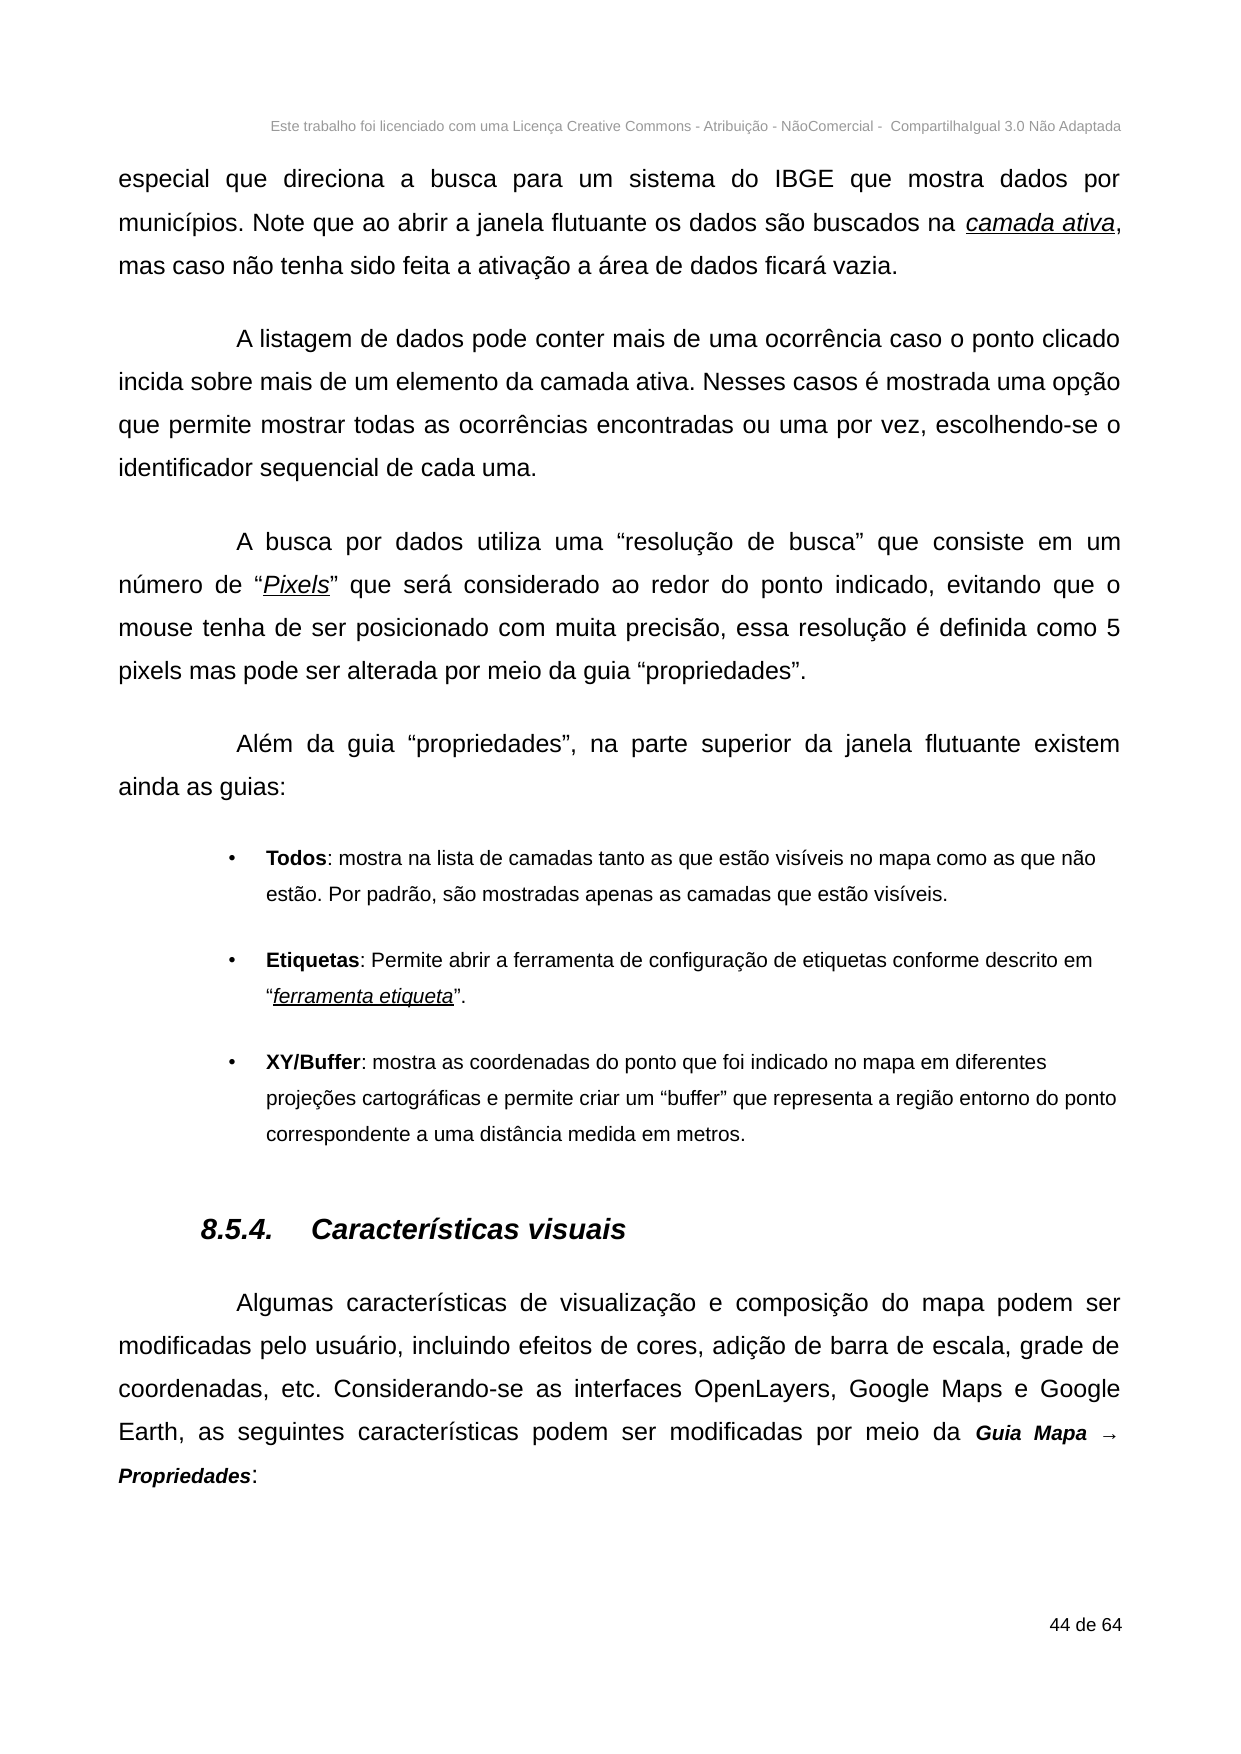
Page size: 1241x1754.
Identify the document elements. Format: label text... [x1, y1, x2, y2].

subtitle Características visuais [163, 1212, 1122, 1246]
text especial que direciona a busca para um sistema do IBGE que mostra dados por municípios. Note que ao abrir a janela flutuante os dados são buscados na camada ativa, mas caso não tenha sido feita a ativação a área de dados ficará vazia. [118, 164, 1122, 279]
text A busca por dados utiliza uma “resolução de busca” que consiste em um número de “Pixels” que será considerado ao redor do ponto indicado, evitando que o mouse tenha de ser posicionado com muita precisão, essa resolução é definida como 5 pixels mas pode ser alterada por meio da guia “propriedades”. [118, 526, 1122, 684]
text A listagem de dados pode conter mais de uma ocorrência caso o ponto clicado incida sobre mais de um elemento da camada ativa. Nesses casos é mostrada uma opção que permite mostrar todas as ocorrências encontradas ou uma por vez, escolhendo-se o identificador sequencial de cada uma. [118, 324, 1122, 482]
list XY/Buffer: mostra as coordenadas do ponto que foi indicado no mapa em diferentes projeções cartográficas e permite criar um “buffer” que representa a região entorno do ponto correspondente a uma distância medida em metros. [228, 1049, 1122, 1146]
text Além da guia “propriedades”, na parte superior da janela flutuante existem ainda as guias: [118, 729, 1122, 801]
text Algumas características de visualização e composição do mapa podem ser modificadas pelo usuário, incluindo efeitos de cores, adição de barra de escala, grade de coordenadas, etc. Considerando-se as interfaces OpenLayers, Google Maps e Google Earth, as seguintes características podem ser modificadas por meio da Guia mapa → propriedades: [118, 1287, 1122, 1489]
list Etiquetas: Permite abrir a ferramenta de configuração de etiquetas conforme descrito em “ferramenta etiqueta”. [228, 947, 1122, 1007]
list Todos: mostra na lista de camadas tanto as que estão visíveis no mapa como as que não estão. Por padrão, são mostradas apenas as camadas que estão visíveis. [228, 845, 1122, 905]
